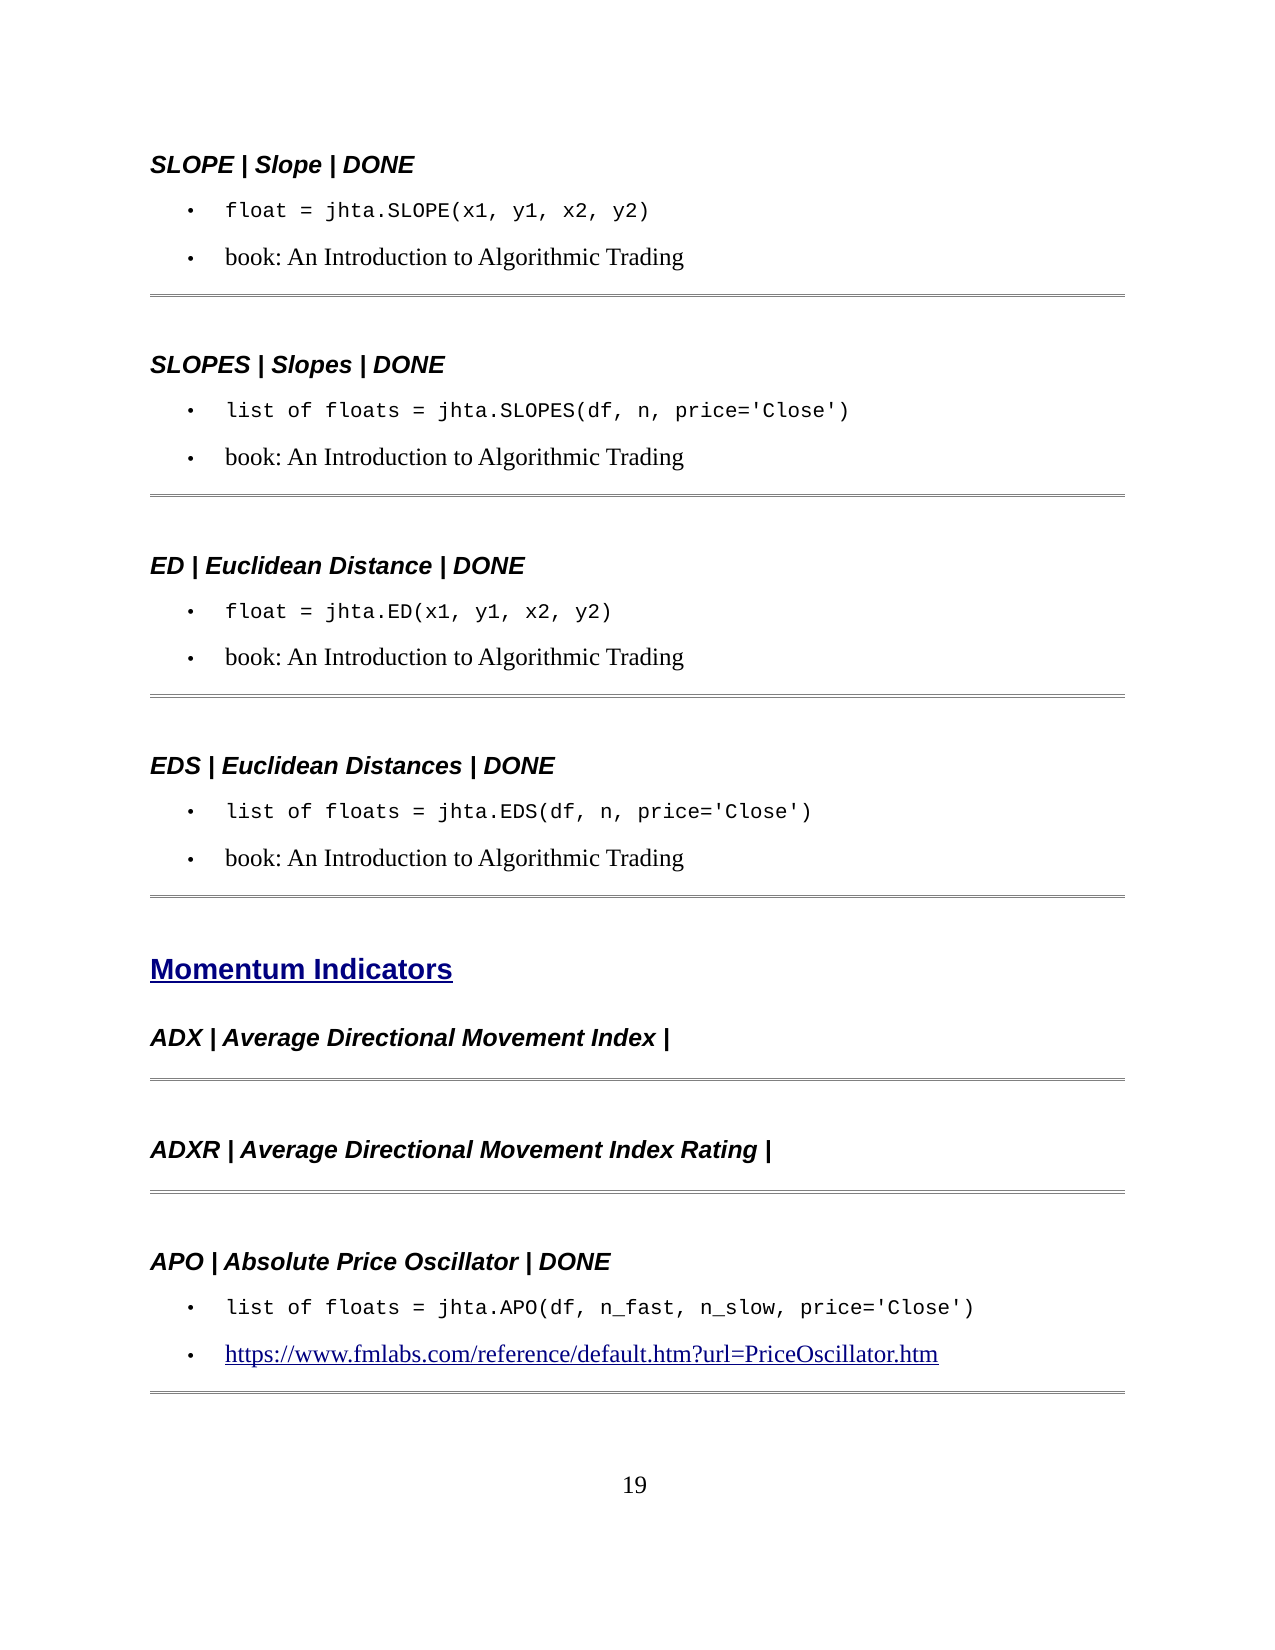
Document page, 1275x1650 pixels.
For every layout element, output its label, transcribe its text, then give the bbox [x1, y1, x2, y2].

list https://www.fmlabs.com/reference/default.htm?url=PriceOscillator.htm [187, 1339, 1125, 1367]
subtitle ADXR | Average Directional Movement Index Rating | [150, 1135, 1125, 1163]
subtitle SLOPE | Slope | DONE [150, 150, 1125, 178]
list book: An Introduction to Algorithmic Trading [187, 642, 1125, 671]
list float = jhta.ED(x1, y1, x2, y2) [187, 601, 1125, 624]
list list of floats = jhta.APO(df, n_fast, n_slow, price='Close') [187, 1297, 1125, 1321]
subtitle ED | Euclidean Distance | DONE [150, 551, 1125, 579]
list book: An Introduction to Algorithmic Trading [187, 442, 1125, 471]
list book: An Introduction to Algorithmic Trading [187, 242, 1125, 270]
subtitle Momentum Indicators [150, 952, 1125, 985]
subtitle SLOPES | Slopes | DONE [150, 350, 1125, 379]
list list of floats = jhta.EDS(df, n, price='Close') [187, 801, 1125, 825]
subtitle ADX | Average Directional Movement Index | [150, 1023, 1125, 1051]
list float = jhta.SLOPE(x1, y1, x2, y2) [187, 200, 1125, 224]
list list of floats = jhta.SLOPES(df, n, price='Close') [187, 400, 1125, 424]
list book: An Introduction to Algorithmic Trading [187, 843, 1125, 872]
subtitle EDS | Euclidean Distances | DONE [150, 751, 1125, 780]
subtitle APO | Absolute Price Oscillator | DONE [150, 1247, 1125, 1276]
